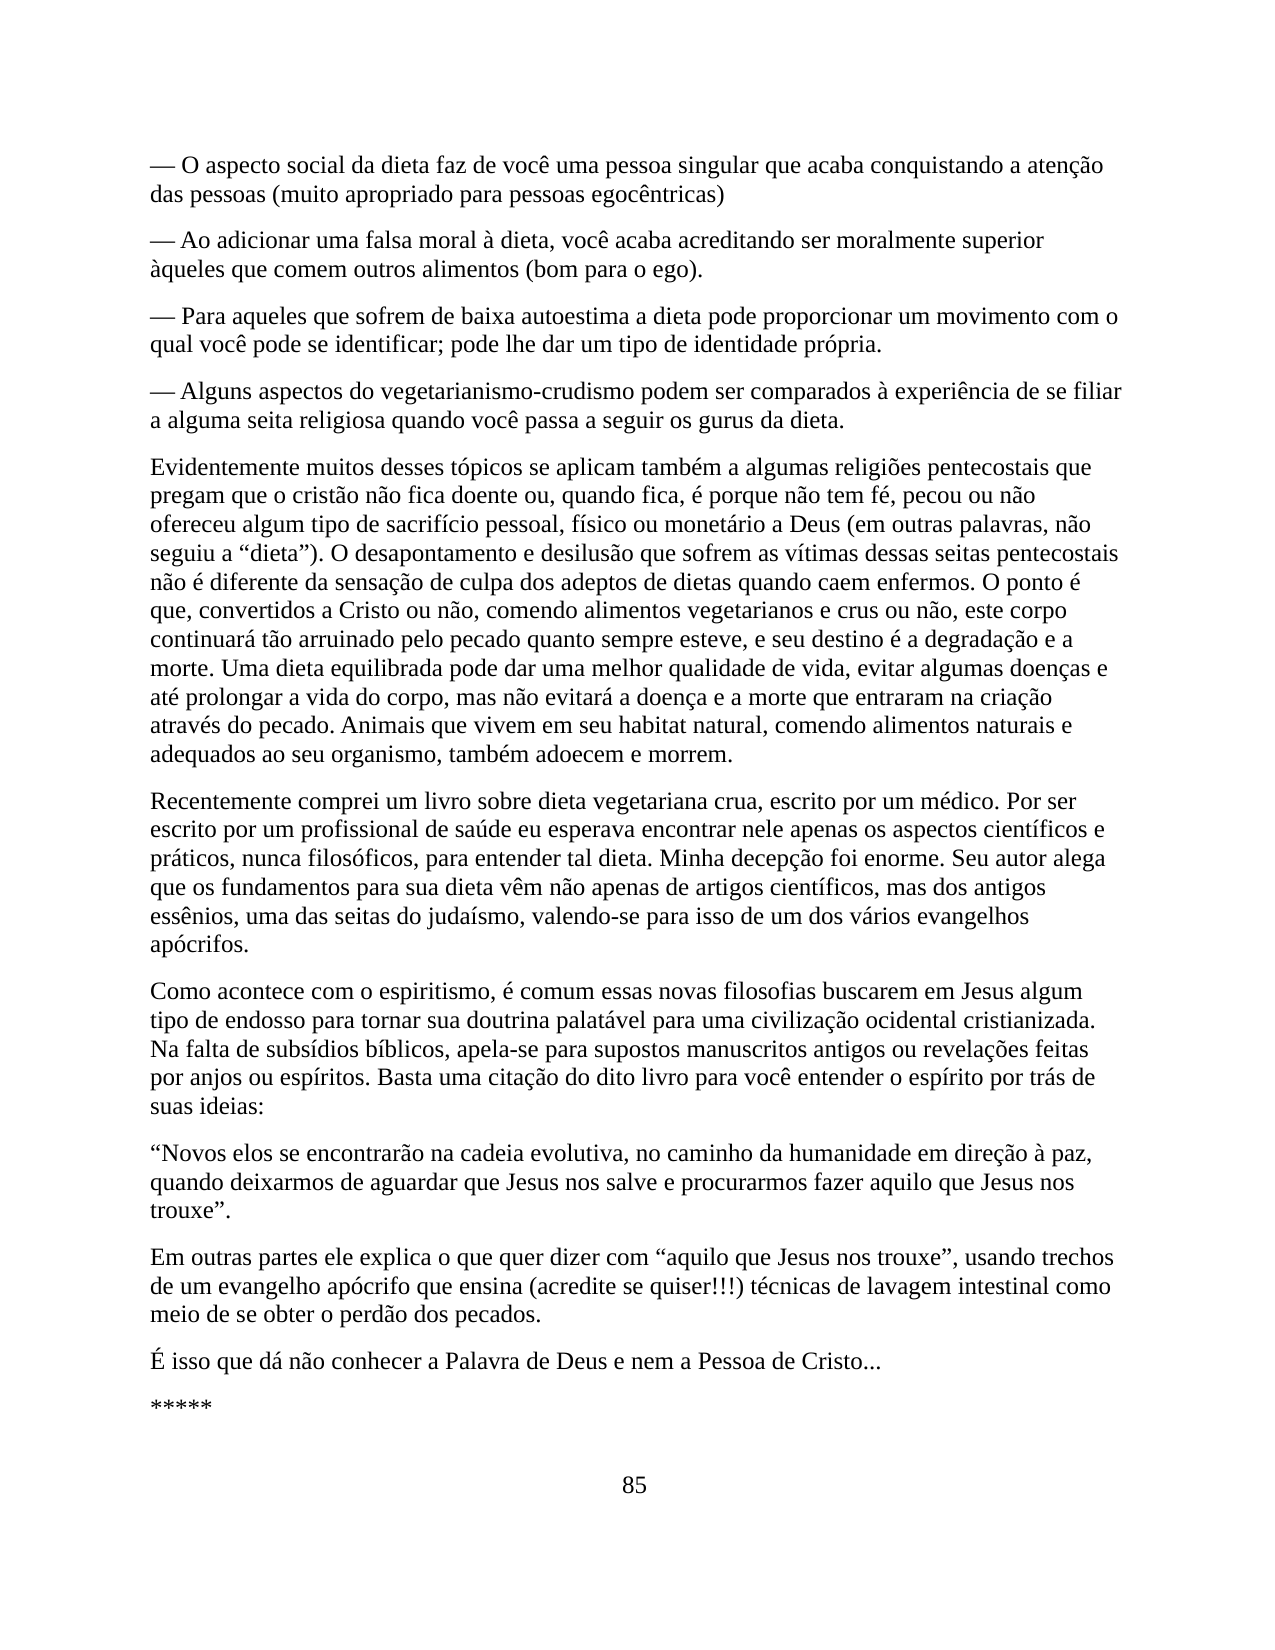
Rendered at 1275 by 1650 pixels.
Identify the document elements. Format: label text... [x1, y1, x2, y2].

text Em outras partes ele explica o que quer dizer com “aquilo que Jesus nos trouxe”, usando trechos de um evangelho apócrifo que ensina (acredite se quiser!!!) técnicas de lavagem intestinal como meio de se obter o perdão dos pecados. [150, 1242, 1125, 1328]
text — Alguns aspectos do vegetarianismo-crudismo podem ser comparados à experiência de se filiar a alguma seita religiosa quando você passa a seguir os gurus da dieta. [150, 376, 1125, 434]
text Como acontece com o espiritismo, é comum essas novas filosofias buscarem em Jesus algum tipo de endosso para tornar sua doutrina palatável para uma civilização ocidental cristianizada. Na falta de subsídios bíblicos, apela-se para supostos manuscritos antigos ou revelações feitas por anjos ou espíritos. Basta uma citação do dito livro para você entender o espírito por trás de suas ideias: [150, 976, 1125, 1120]
text Evidentemente muitos desses tópicos se aplicam também a algumas religiões pentecostais que pregam que o cristão não fica doente ou, quando fica, é porque não tem fé, pecou ou não ofereceu algum tipo de sacrifício pessoal, físico ou monetário a Deus (em outras palavras, não seguiu a “dieta”). O desapontamento e desilusão que sofrem as vítimas dessas seitas pentecostais não é diferente da sensação de culpa dos adeptos de dietas quando caem enfermos. O ponto é que, convertidos a Cristo ou não, comendo alimentos vegetarianos e crus ou não, este corpo continuará tão arruinado pelo pecado quanto sempre esteve, e seu destino é a degradação e a morte. Uma dieta equilibrada pode dar uma melhor qualidade de vida, evitar algumas doenças e até prolongar a vida do corpo, mas não evitará a doença e a morte que entraram na criação através do pecado. Animais que vivem em seu habitat natural, comendo alimentos naturais e adequados ao seu organismo, também adoecem e morrem. [150, 452, 1125, 768]
text ***** [150, 1393, 1125, 1422]
text “Novos elos se encontrarão na cadeia evolutiva, no caminho da humanidade em direção à paz, quando deixarmos de aguardar que Jesus nos salve e procurarmos fazer aquilo que Jesus nos trouxe”. [150, 1138, 1125, 1224]
text Recentemente comprei um livro sobre dieta vegetariana crua, escrito por um médico. Por ser escrito por um profissional de saúde eu esperava encontrar nele apenas os aspectos científicos e práticos, nunca filosóficos, para entender tal dieta. Minha decepção foi enorme. Seu autor alega que os fundamentos para sua dieta vêm não apenas de artigos científicos, mas dos antigos essênios, uma das seitas do judaísmo, valendo-se para isso de um dos vários evangelhos apócrifos. [150, 786, 1125, 958]
text É isso que dá não conhecer a Palavra de Deus e nem a Pessoa de Cristo... [150, 1346, 1125, 1375]
text — O aspecto social da dieta faz de você uma pessoa singular que acaba conquistando a atenção das pessoas (muito apropriado para pessoas egocêntricas) [150, 150, 1125, 207]
text — Para aqueles que sofrem de baixa autoestima a dieta pode proporcionar um movimento com o qual você pode se identificar; pode lhe dar um tipo de identidade própria. [150, 301, 1125, 358]
text — Ao adicionar uma falsa moral à dieta, você acaba acreditando ser moralmente superior àqueles que comem outros alimentos (bom para o ego). [150, 225, 1125, 283]
